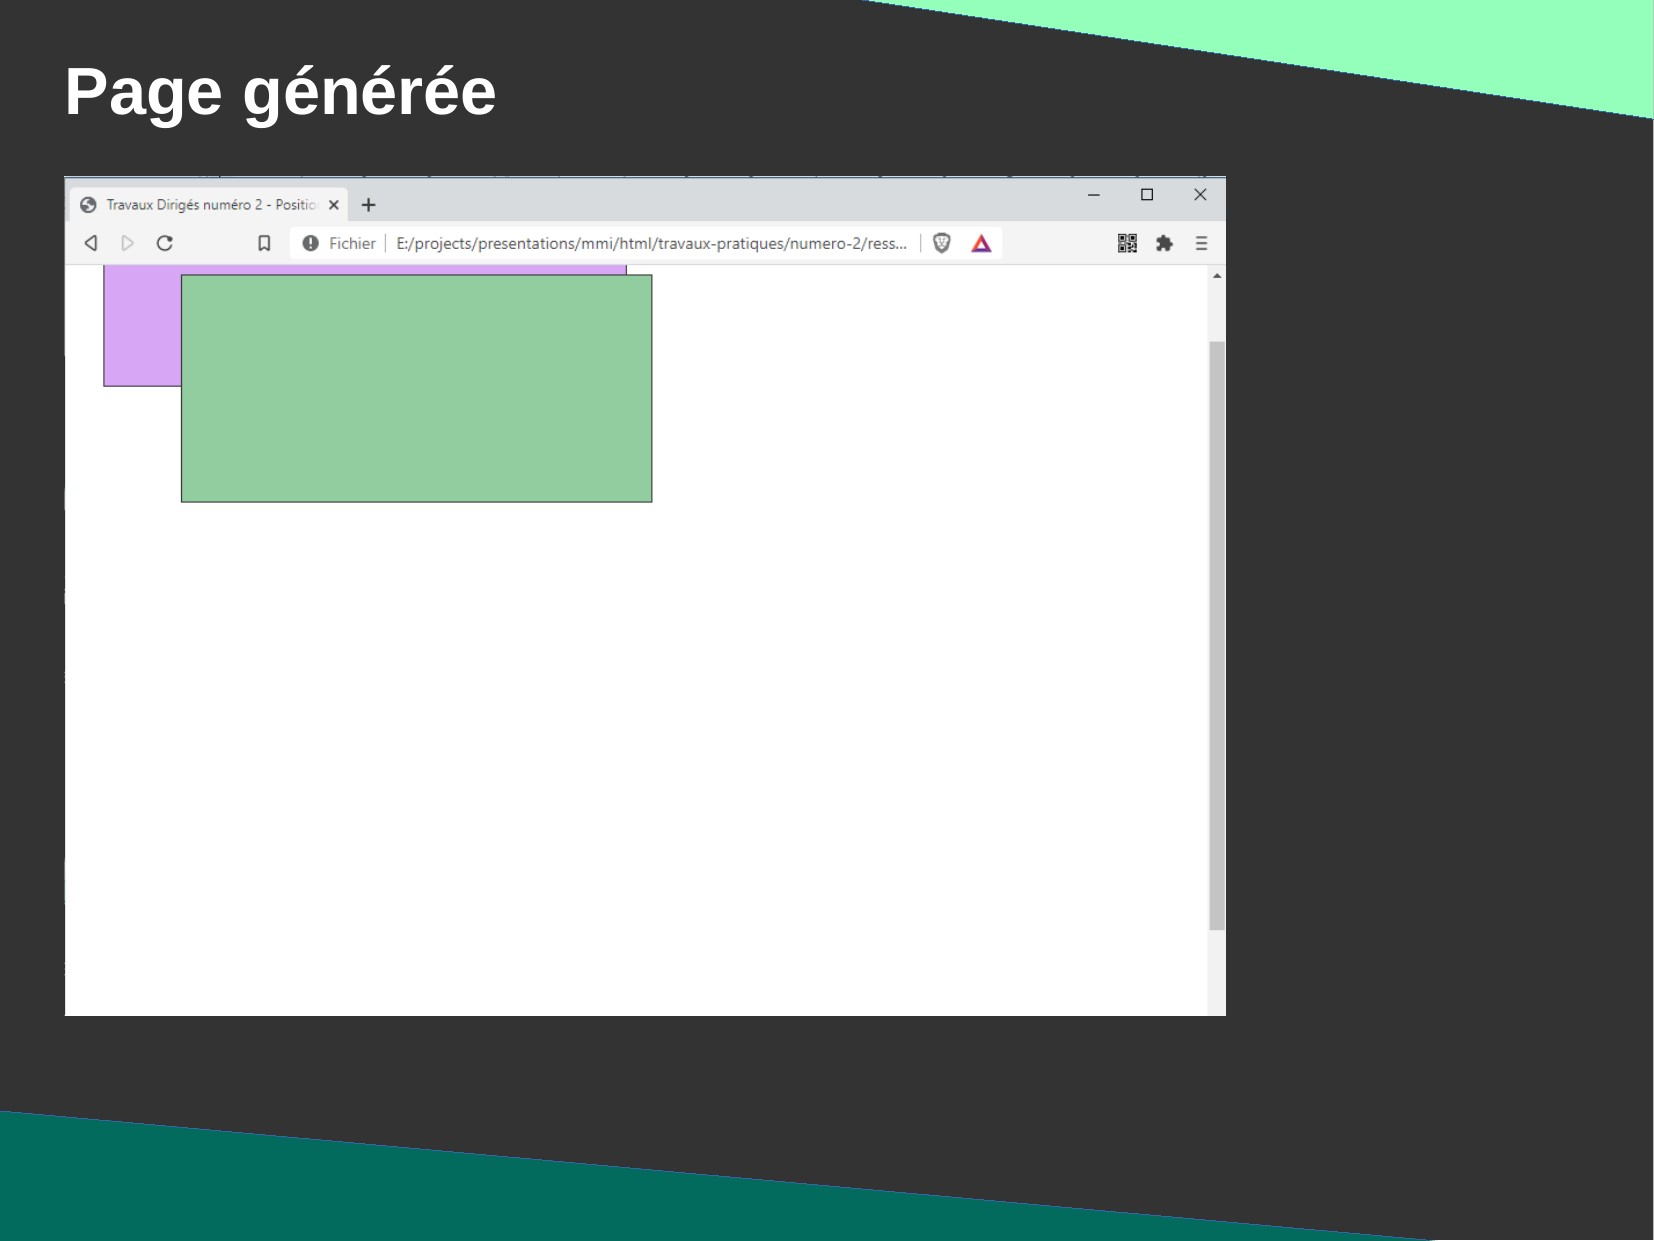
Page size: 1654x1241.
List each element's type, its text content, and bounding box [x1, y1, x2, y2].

picture [64, 176, 1226, 1016]
title Page générée [64, 54, 1553, 157]
text_box [862, 0, 1654, 120]
